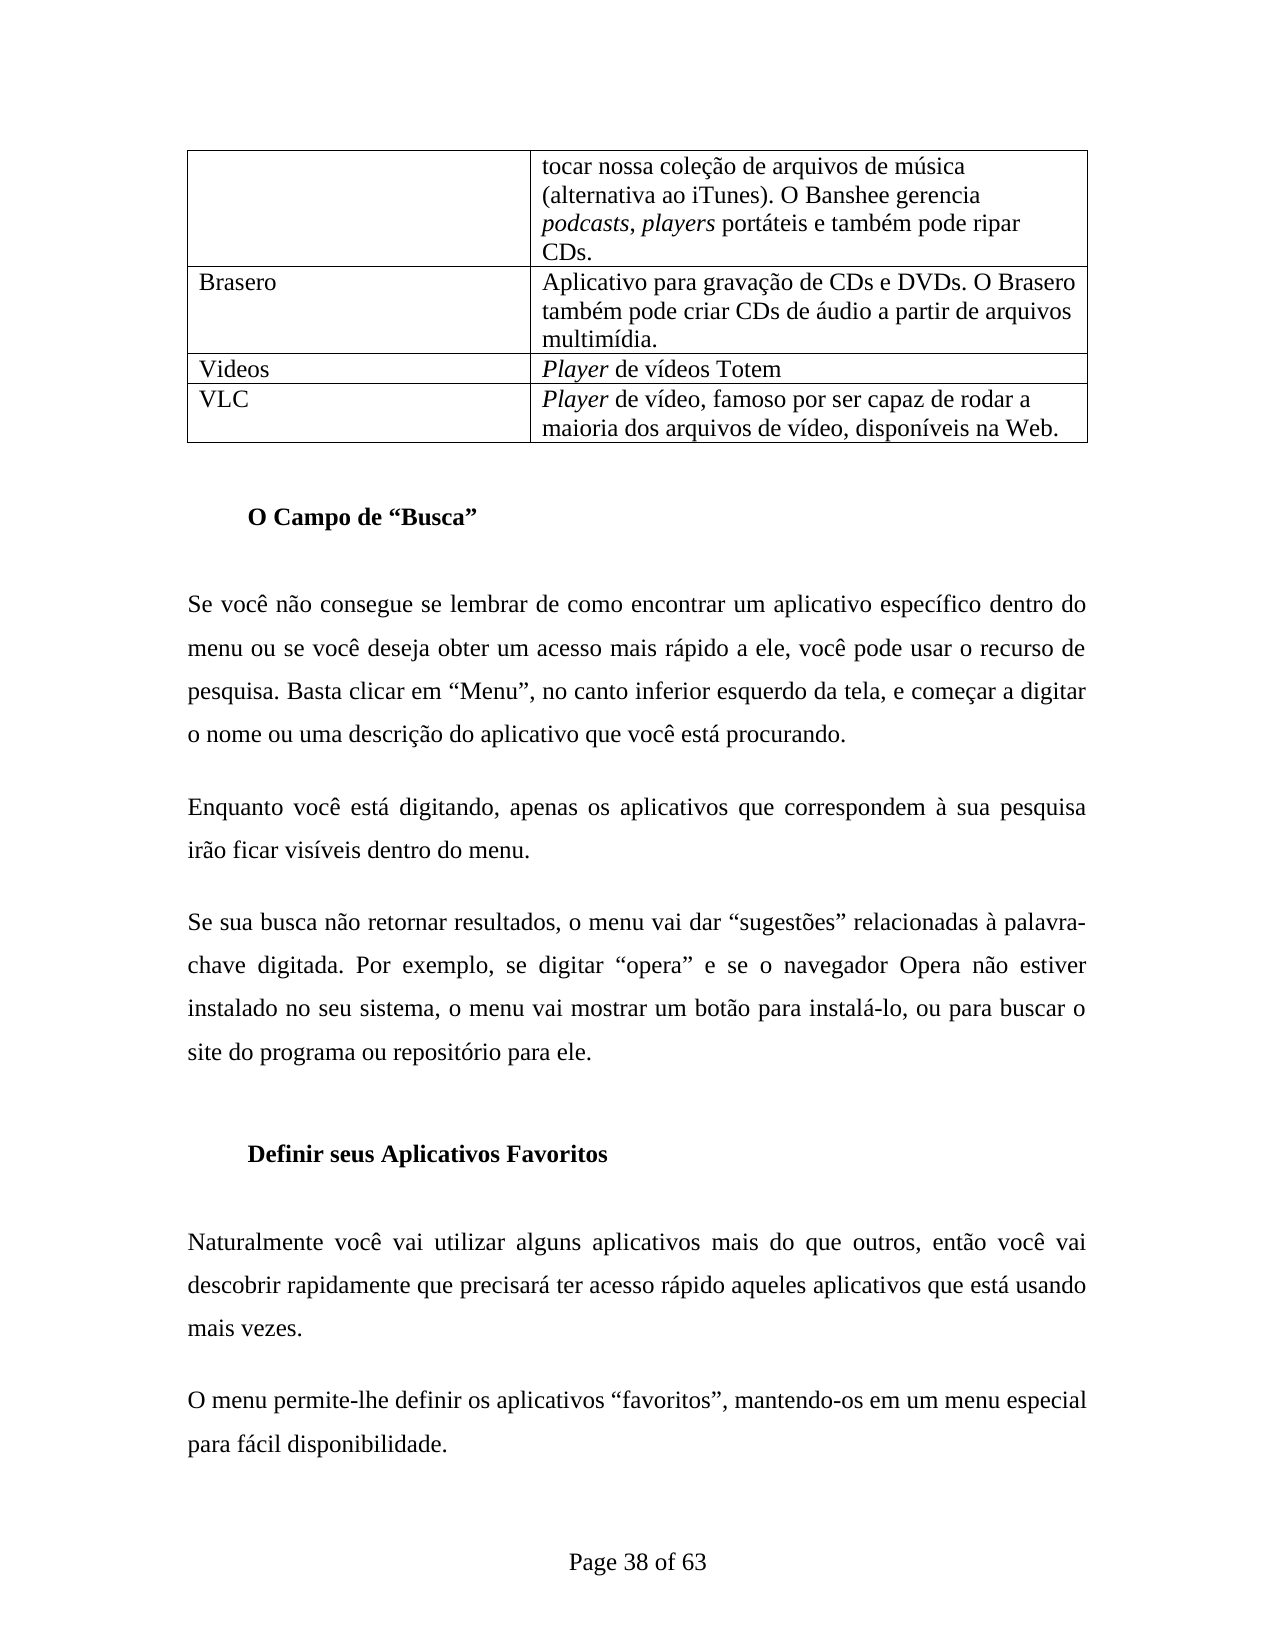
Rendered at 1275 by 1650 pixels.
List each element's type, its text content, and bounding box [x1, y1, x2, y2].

text Se você não consegue se lembrar de como encontrar um aplicativo específico dentro do menu ou se você deseja obter um acesso mais rápido a ele, você pode usar o recurso de pesquisa. Basta clicar em “Menu”, no canto inferior esquerdo da tela, e começar a digitar o nome ou uma descrição do aplicativo que você está procurando. [187, 589, 1087, 748]
text Se sua busca não retornar resultados, o menu vai dar “sugestões” relacionadas à palavra-chave digitada. Por exemplo, se digitar “opera” e se o navegador Opera não estiver instalado no seu sistema, o menu vai mostrar um botão para instalá-lo, ou para buscar o site do programa ou repositório para ele. [187, 907, 1087, 1065]
text Enquanto você está digitando, apenas os aplicativos que correspondem à sua pesquisa irão ficar visíveis dentro do menu. [187, 792, 1087, 863]
table_cell Videos [188, 354, 530, 383]
text Naturalmente você vai utilizar alguns aplicativos mais do que outros, então você vai descobrir rapidamente que precisará ter acesso rápido aqueles aplicativos que está usando mais vezes. [187, 1227, 1087, 1342]
table_cell [188, 151, 530, 266]
table_cell Aplicativo para gravação de CDs e DVDs. O Brasero também pode criar CDs de áudio a partir de arquivos multimídia. [531, 267, 1087, 353]
subtitle O Campo de “Busca” [187, 502, 1087, 531]
table_cell Player de vídeos Totem [531, 354, 1087, 383]
table_cell Player de vídeo, famoso por ser capaz de rodar a maioria dos arquivos de vídeo, disponíveis na Web. [531, 384, 1087, 442]
table_cell VLC [188, 384, 530, 442]
text O menu permite-lhe definir os aplicativos “favoritos”, mantendo-os em um menu especial para fácil disponibilidade. [187, 1386, 1087, 1457]
table_cell Brasero [188, 267, 530, 353]
table_cell tocar nossa coleção de arquivos de música (alternativa ao iTunes). O Banshee gerencia podcasts, players portáteis e também pode ripar CDs. [531, 151, 1087, 266]
subtitle Definir seus Aplicativos Favoritos [187, 1139, 1087, 1168]
